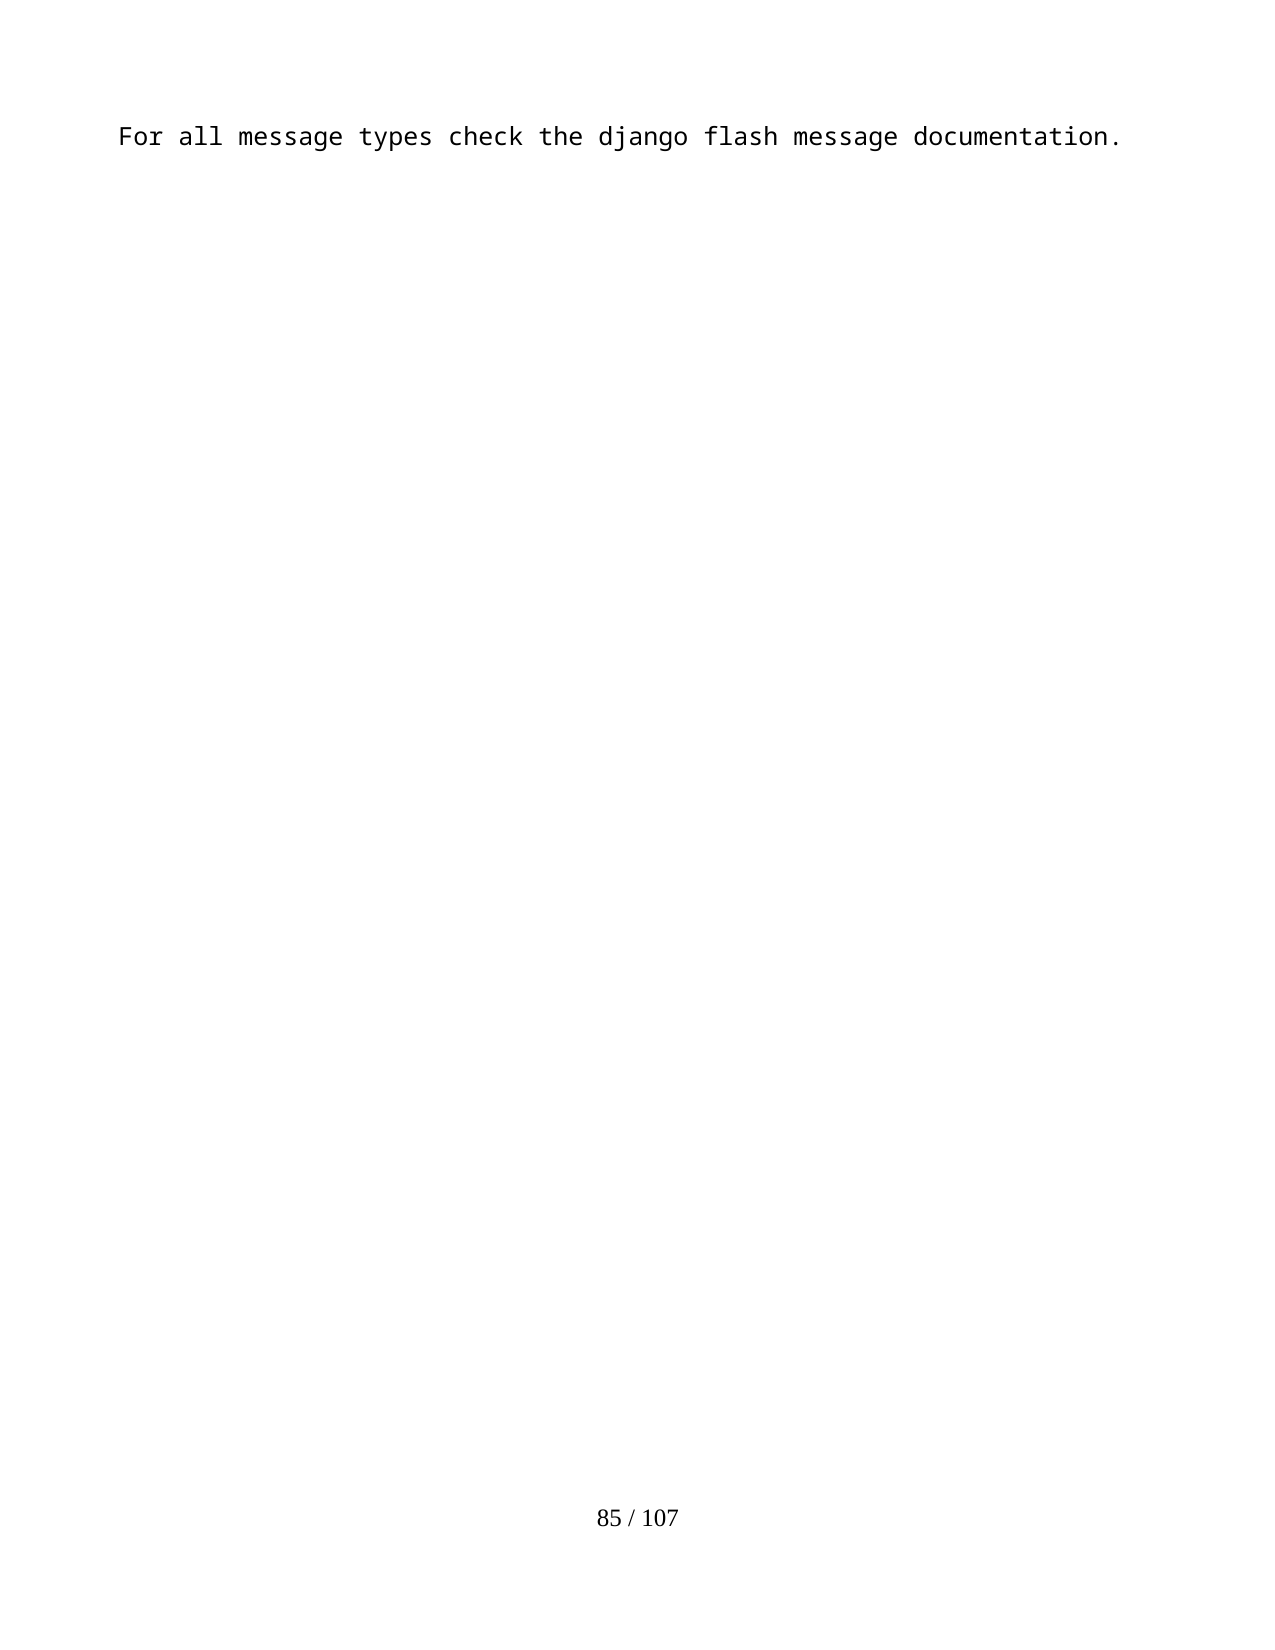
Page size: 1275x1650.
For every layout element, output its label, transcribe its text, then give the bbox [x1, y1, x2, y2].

text For all message types check the django flash message documentation. [118, 118, 1157, 152]
